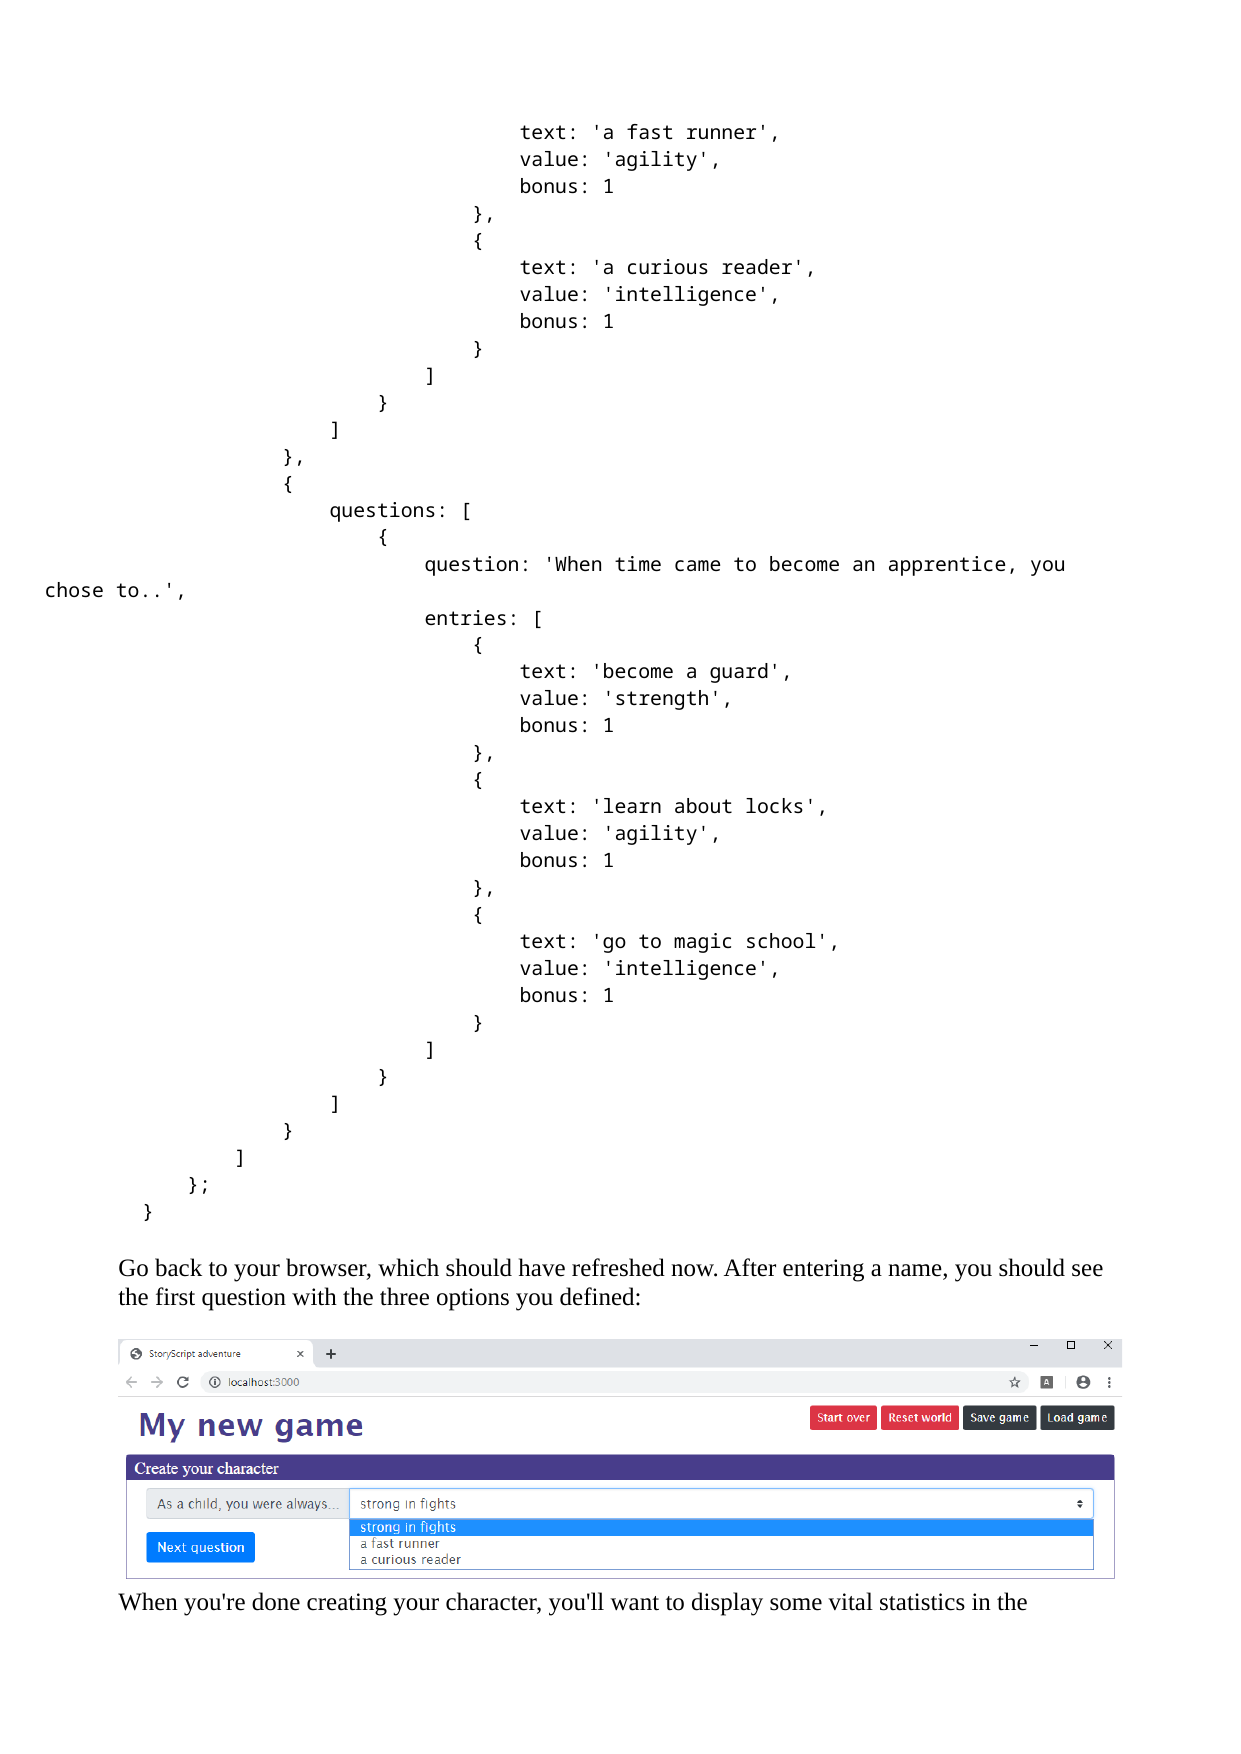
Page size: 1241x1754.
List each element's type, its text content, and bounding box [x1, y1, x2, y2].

text } [44, 334, 1122, 361]
text { [44, 226, 1122, 253]
text value: 'intelligence', [44, 954, 1122, 981]
text entries: [ [44, 604, 1122, 631]
text { [44, 766, 1122, 793]
text text: 'a fast runner', [44, 118, 1122, 145]
text value: 'agility', [44, 819, 1122, 847]
text ] [44, 1089, 1122, 1116]
text { [44, 523, 1122, 550]
text text: 'learn about locks', [44, 793, 1122, 819]
text questions: [ [44, 496, 1122, 523]
text ] [44, 1035, 1122, 1062]
text }; [44, 1170, 1122, 1197]
text text: 'go to magic school', [44, 927, 1122, 954]
text } [44, 1062, 1122, 1089]
text }, [44, 873, 1122, 901]
text }, [44, 442, 1122, 469]
text } [44, 388, 1122, 415]
text bonus: 1 [44, 172, 1122, 199]
text bonus: 1 [44, 981, 1122, 1008]
text } [44, 1116, 1122, 1143]
text { [44, 631, 1122, 658]
text ] [44, 361, 1122, 388]
text { [44, 901, 1122, 927]
text ] [44, 1143, 1122, 1170]
text }, [44, 739, 1122, 766]
text value: 'intelligence', [44, 280, 1122, 307]
text } [118, 1197, 1122, 1224]
text text: 'become a guard', [44, 658, 1122, 685]
text Go back to your browser, which should have refreshed now. After entering a name, you should see the first question with the three options you defined: [118, 1253, 1122, 1311]
text }, [44, 199, 1122, 226]
text question: 'When time came to become an apprentice, you chose to..', [44, 550, 1122, 604]
text } [44, 1008, 1122, 1035]
text bonus: 1 [44, 847, 1122, 873]
text value: 'strength', [44, 685, 1122, 712]
text bonus: 1 [44, 712, 1122, 739]
text ] [44, 415, 1122, 442]
text When you're done creating your character, you'll want to display some vital statistics in the [118, 1587, 1122, 1616]
text text: 'a curious reader', [44, 253, 1122, 280]
text { [44, 469, 1122, 496]
text value: 'agility', [44, 145, 1122, 172]
text bonus: 1 [44, 307, 1122, 334]
